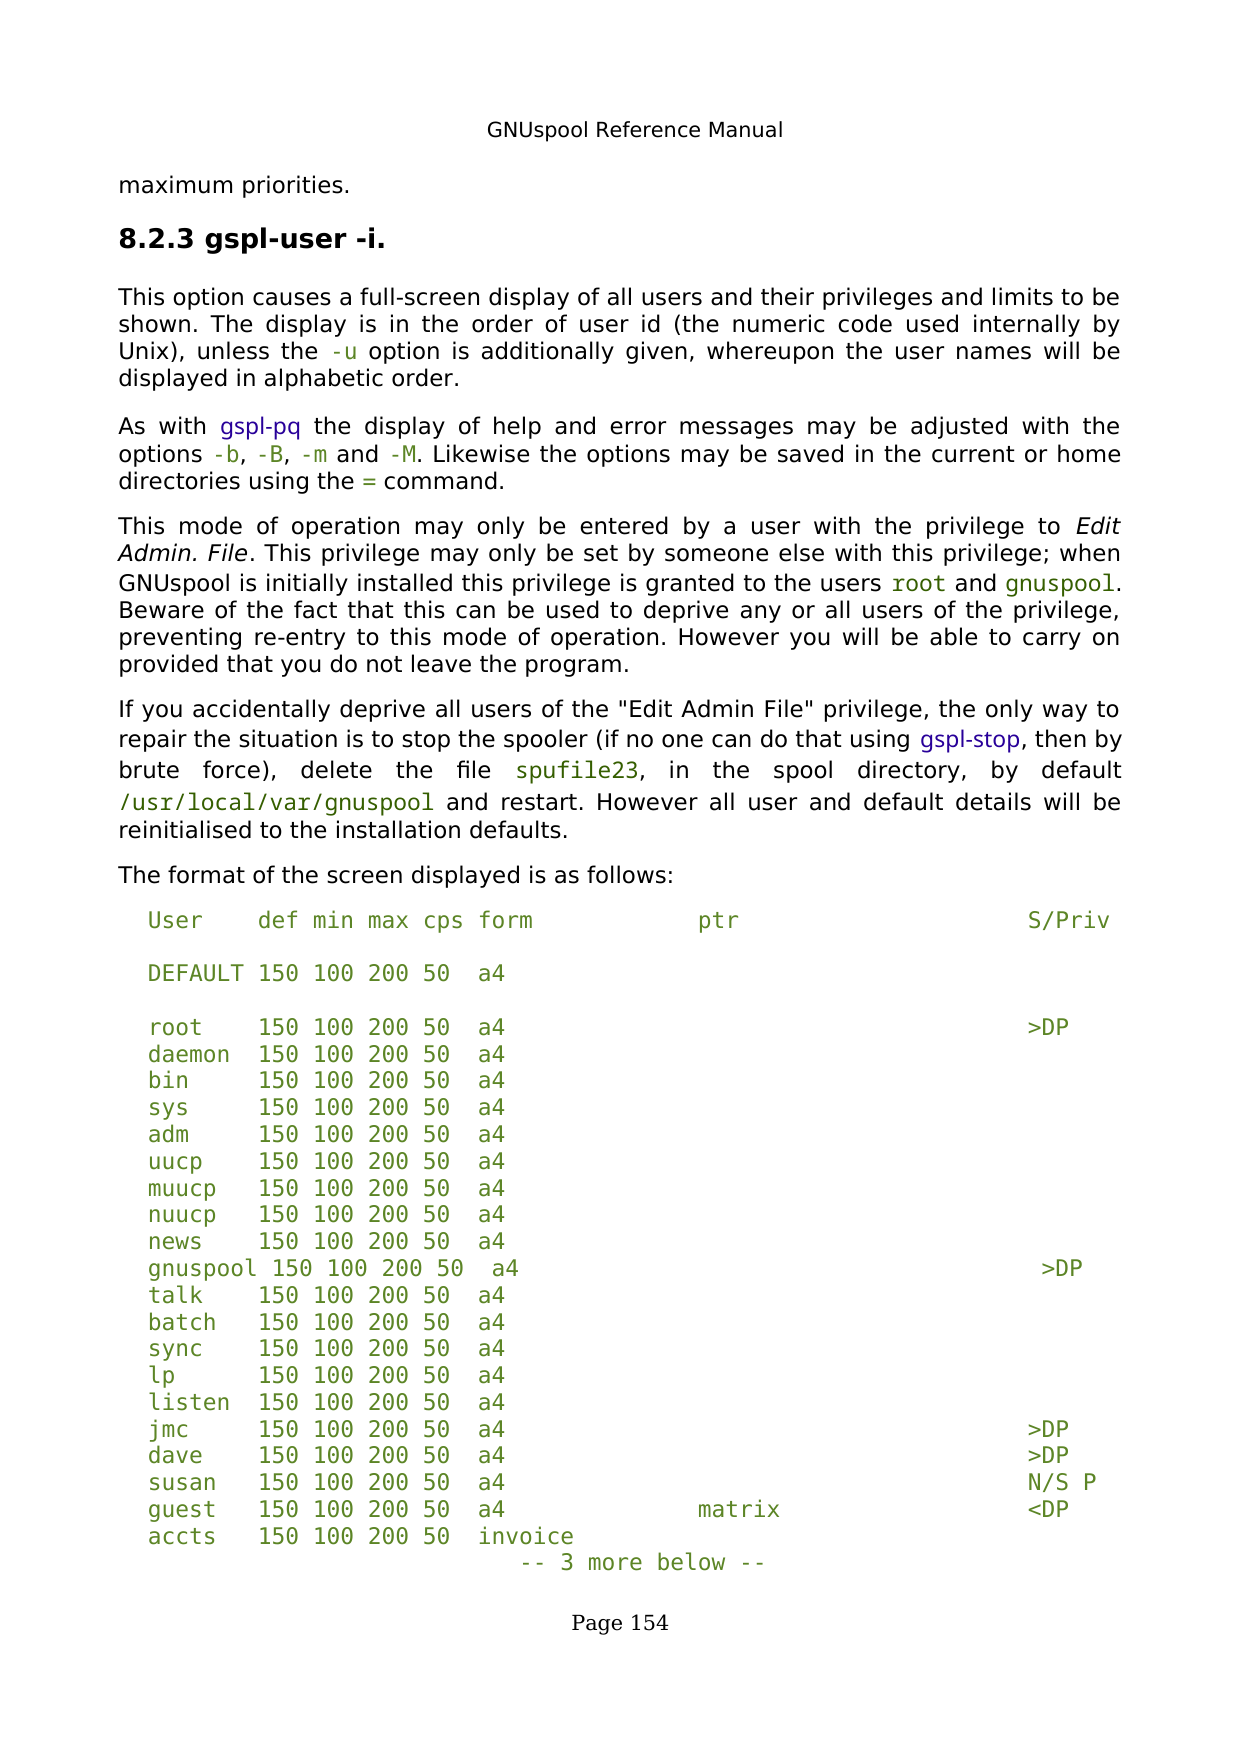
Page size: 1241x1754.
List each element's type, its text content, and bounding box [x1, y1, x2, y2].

text bin 150 100 200 50 a4 [148, 1068, 1122, 1094]
text If you accidentally deprive all users of the "Edit Admin File" privilege, the only way to repair the situation is to stop the spooler (if no one can do that using gspl-stop, then by brute force), delete the file spufile23, in the spool directory, by default /usr/local/var/gnuspool and restart. However all user and default details will be reinitialised to the installation defaults. [118, 696, 1122, 844]
text adm 150 100 200 50 a4 [148, 1121, 1122, 1148]
text sync 150 100 200 50 a4 [148, 1335, 1122, 1362]
text DEFAULT 150 100 200 50 a4 [148, 961, 1122, 987]
text jmc 150 100 200 50 a4 >DP [148, 1416, 1122, 1442]
text guest 150 100 200 50 a4 matrix <DP [148, 1496, 1122, 1523]
text -- 3 more below -- [148, 1549, 1122, 1576]
text lp 150 100 200 50 a4 [148, 1362, 1122, 1389]
text maximum priorities. [118, 172, 1122, 199]
text muucp 150 100 200 50 a4 [148, 1175, 1122, 1202]
text As with gspl-pq the display of help and error messages may be adjusted with the options -b, -B, -m and -M. Likewise the options may be saved in the current or home directories using the = command. [118, 410, 1122, 494]
text gnuspool 150 100 200 50 a4 >DP [148, 1255, 1122, 1282]
text uucp 150 100 200 50 a4 [148, 1148, 1122, 1175]
text dave 150 100 200 50 a4 >DP [148, 1442, 1122, 1469]
text accts 150 100 200 50 invoice [148, 1523, 1122, 1549]
text daemon 150 100 200 50 a4 [148, 1041, 1122, 1068]
text nuucp 150 100 200 50 a4 [148, 1202, 1122, 1228]
text The format of the screen displayed is as follows: [118, 862, 1122, 889]
text This option causes a full-screen display of all users and their privileges and limits to be shown. The display is in the order of user id (the numeric code used internally by Unix), unless the -u option is additionally given, whereupon the user names will be displayed in alphabetic order. [118, 284, 1122, 391]
text batch 150 100 200 50 a4 [148, 1309, 1122, 1335]
text sys 150 100 200 50 a4 [148, 1094, 1122, 1121]
text User def min max cps form ptr S/Priv [148, 907, 1122, 934]
text talk 150 100 200 50 a4 [148, 1282, 1122, 1309]
subtitle gspl-user -i. [118, 224, 1122, 255]
text susan 150 100 200 50 a4 N/S P [148, 1469, 1122, 1496]
text This mode of operation may only be entered by a user with the privilege to Edit Admin. File. This privilege may only be set by someone else with this privilege; when GNUspool is initially installed this privilege is granted to the users root and gnuspool. Beware of the fact that this can be used to deprive any or all users of the privilege, preventing re-entry to this mode of operation. However you will be able to carry on provided that you do not leave the program. [118, 513, 1122, 678]
text news 150 100 200 50 a4 [148, 1228, 1122, 1255]
text listen 150 100 200 50 a4 [148, 1389, 1122, 1416]
text root 150 100 200 50 a4 >DP [148, 1014, 1122, 1041]
